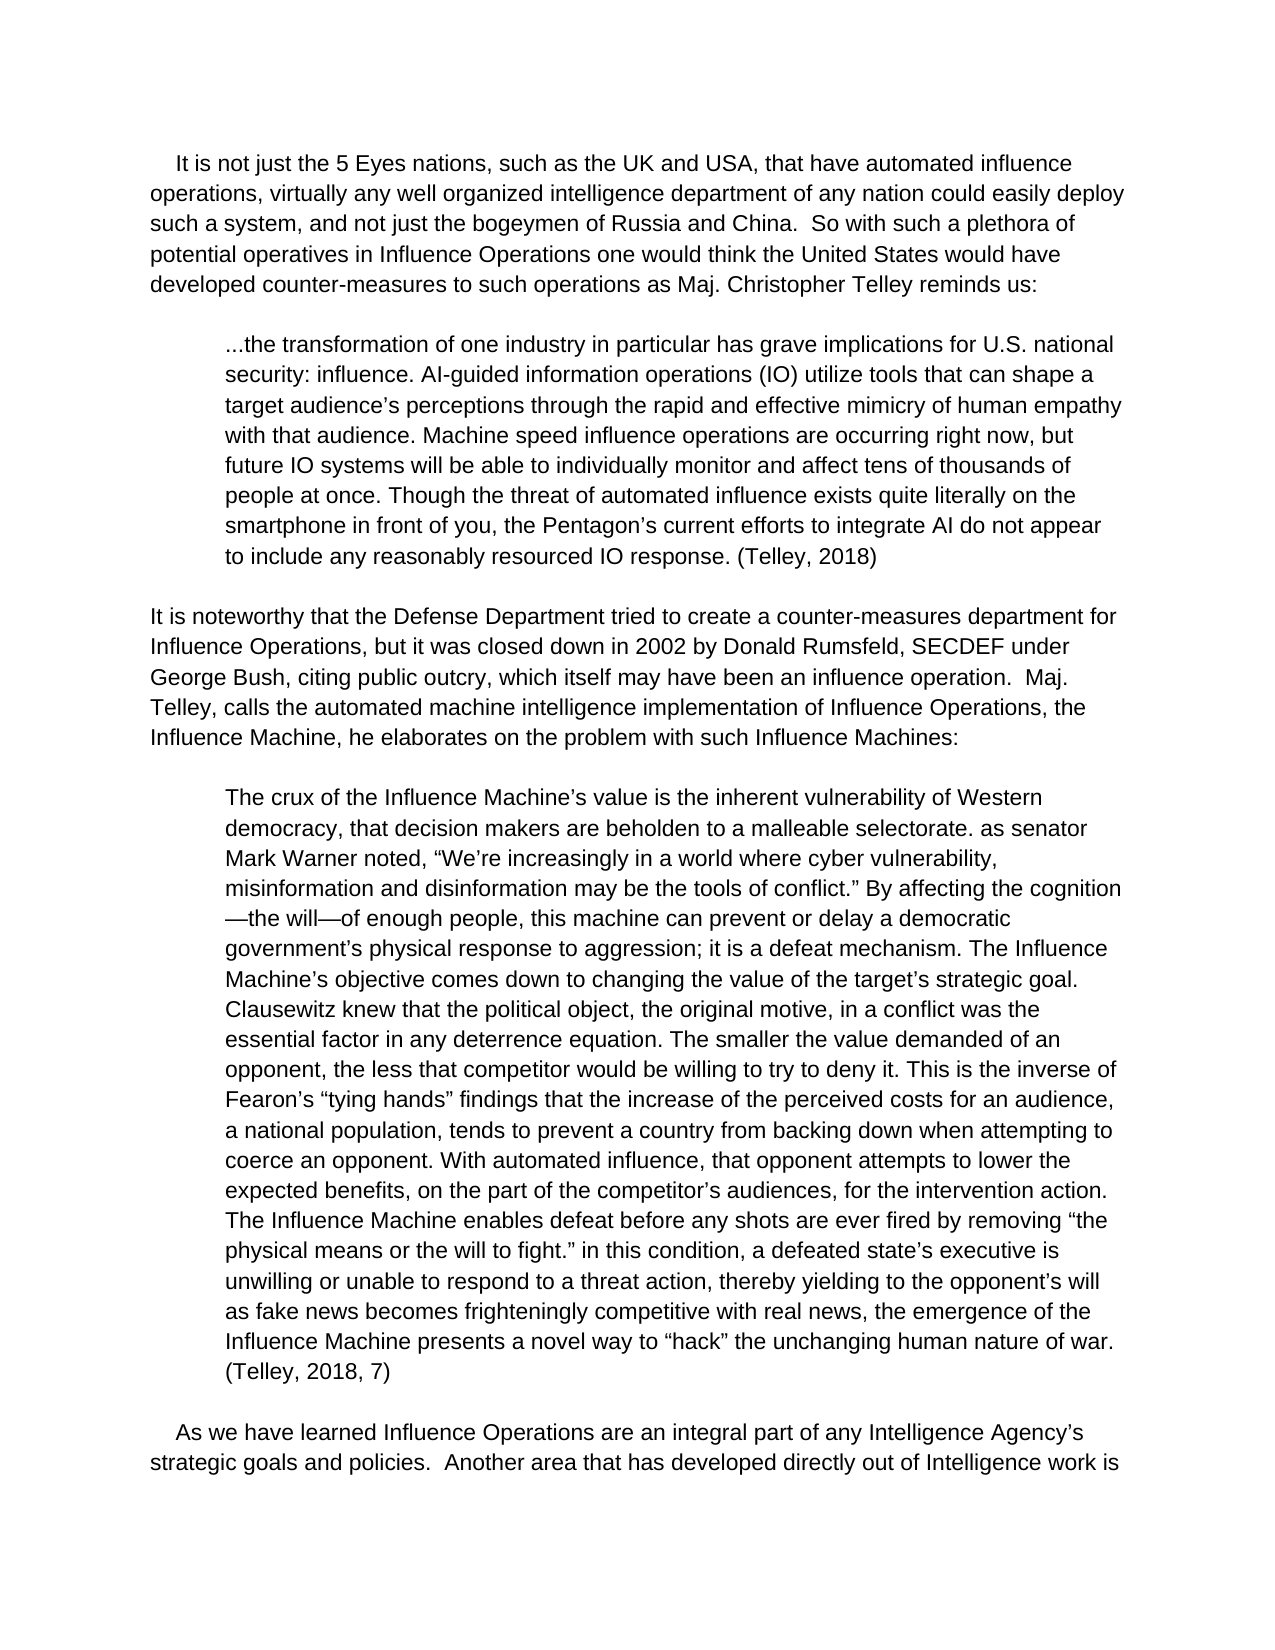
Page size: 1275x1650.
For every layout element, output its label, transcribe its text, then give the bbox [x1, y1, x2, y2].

text As we have learned Influence Operations are an integral part of any Intelligence Agency’s strategic goals and policies. Another area that has developed directly out of Intelligence work is [150, 1419, 1125, 1475]
text It is noteworthy that the Defense Department tried to create a counter-measures department for Influence Operations, but it was closed down in 2002 by Donald Rumsfeld, SECDEF under George Bush, citing public outcry, which itself may have been an influence operation. Maj. Telley, calls the automated machine intelligence implementation of Influence Operations, the Influence Machine, he elaborates on the problem with such Influence Machines: [150, 603, 1125, 750]
text ...the transformation of one industry in particular has grave implications for U.S. national security: influence. AI-guided information operations (IO) utilize tools that can shape a target audience’s perceptions through the rapid and effective mimicry of human empathy with that audience. Machine speed influence operations are occurring right now, but future IO systems will be able to individually monitor and affect tens of thousands of people at once. Though the threat of automated influence exists quite literally on the smartphone in front of you, the Pentagon’s current efforts to integrate AI do not appear to include any reasonably resourced IO response. (Telley, 2018) [225, 331, 1125, 569]
text The crux of the Influence Machine’s value is the inherent vulnerability of Western democracy, that decision makers are beholden to a malleable selectorate. as senator Mark Warner noted, “We’re increasingly in a world where cyber vulnerability, misinformation and disinformation may be the tools of conflict.” By affecting the cognition—the will—of enough people, this machine can prevent or delay a democratic government’s physical response to aggression; it is a defeat mechanism. The Influence Machine’s objective comes down to changing the value of the target’s strategic goal. Clausewitz knew that the political object, the original motive, in a conflict was the essential factor in any deterrence equation. The smaller the value demanded of an opponent, the less that competitor would be willing to try to deny it. This is the inverse of Fearon’s “tying hands” findings that the increase of the perceived costs for an audience, a national population, tends to prevent a country from backing down when attempting to coerce an opponent. With automated influence, that opponent attempts to lower the expected benefits, on the part of the competitor’s audiences, for the intervention action. The Influence Machine enables defeat before any shots are ever fired by removing “the physical means or the will to fight.” in this condition, a defeated state’s executive is unwilling or unable to respond to a threat action, thereby yielding to the opponent’s will as fake news becomes frighteningly competitive with real news, the emergence of the Influence Machine presents a novel way to “hack” the unchanging human nature of war. (Telley, 2018, 7) [225, 784, 1125, 1385]
text It is not just the 5 Eyes nations, such as the UK and USA, that have automated influence operations, virtually any well organized intelligence department of any nation could easily deploy such a system, and not just the bogeymen of Russia and China. So with such a plethora of potential operatives in Influence Operations one would think the United States would have developed counter-measures to such operations as Maj. Christopher Telley reminds us: [150, 150, 1125, 297]
